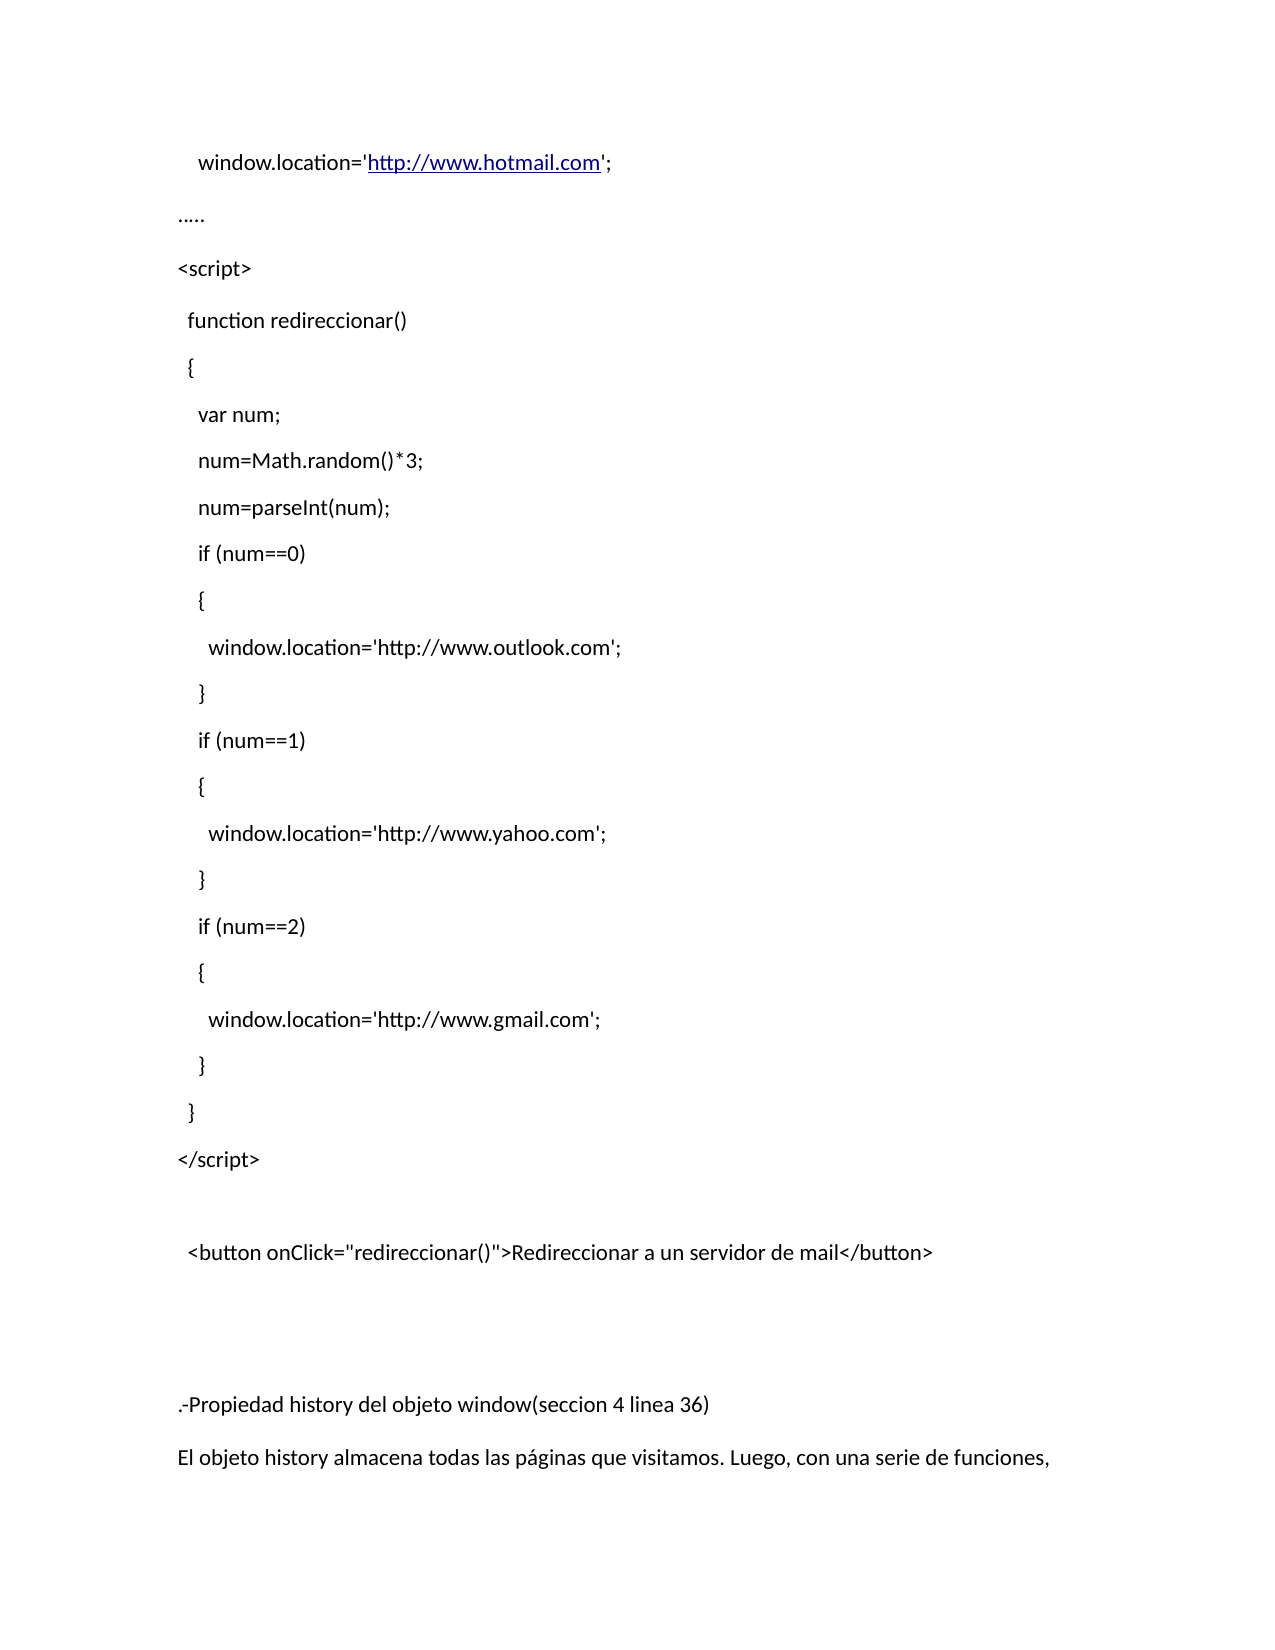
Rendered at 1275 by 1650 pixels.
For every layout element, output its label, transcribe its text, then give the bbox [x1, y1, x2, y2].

text window.location='http://www.hotmail.com'; [177, 148, 1098, 176]
text { [177, 353, 1098, 381]
text window.location='http://www.gmail.com'; [177, 1005, 1098, 1033]
text <script> [177, 254, 1098, 282]
text } [177, 1098, 1098, 1126]
text if (num==1) [177, 726, 1098, 754]
text { [177, 958, 1098, 987]
text num=parseInt(num); [177, 493, 1098, 521]
text } [177, 865, 1098, 893]
text { [177, 586, 1098, 614]
text .-Propiedad history del objeto window(seccion 4 linea 36) [177, 1391, 1098, 1418]
text } [177, 1052, 1098, 1080]
text } [177, 679, 1098, 707]
text <button onClick="redireccionar()">Redireccionar a un servidor de mail</button> [177, 1238, 1098, 1266]
text window.location='http://www.outlook.com'; [177, 633, 1098, 661]
text if (num==2) [177, 912, 1098, 940]
text var num; [177, 400, 1098, 428]
text num=Math.random()*3; [177, 446, 1098, 474]
text function redireccionar() [177, 307, 1098, 335]
text if (num==0) [177, 539, 1098, 567]
text ..… [177, 201, 1098, 229]
text El objeto history almacena todas las páginas que visitamos. Luego, con una serie de funciones, [177, 1443, 1098, 1472]
text { [177, 772, 1098, 800]
text window.location='http://www.yahoo.com'; [177, 819, 1098, 847]
text </script> [177, 1145, 1098, 1173]
